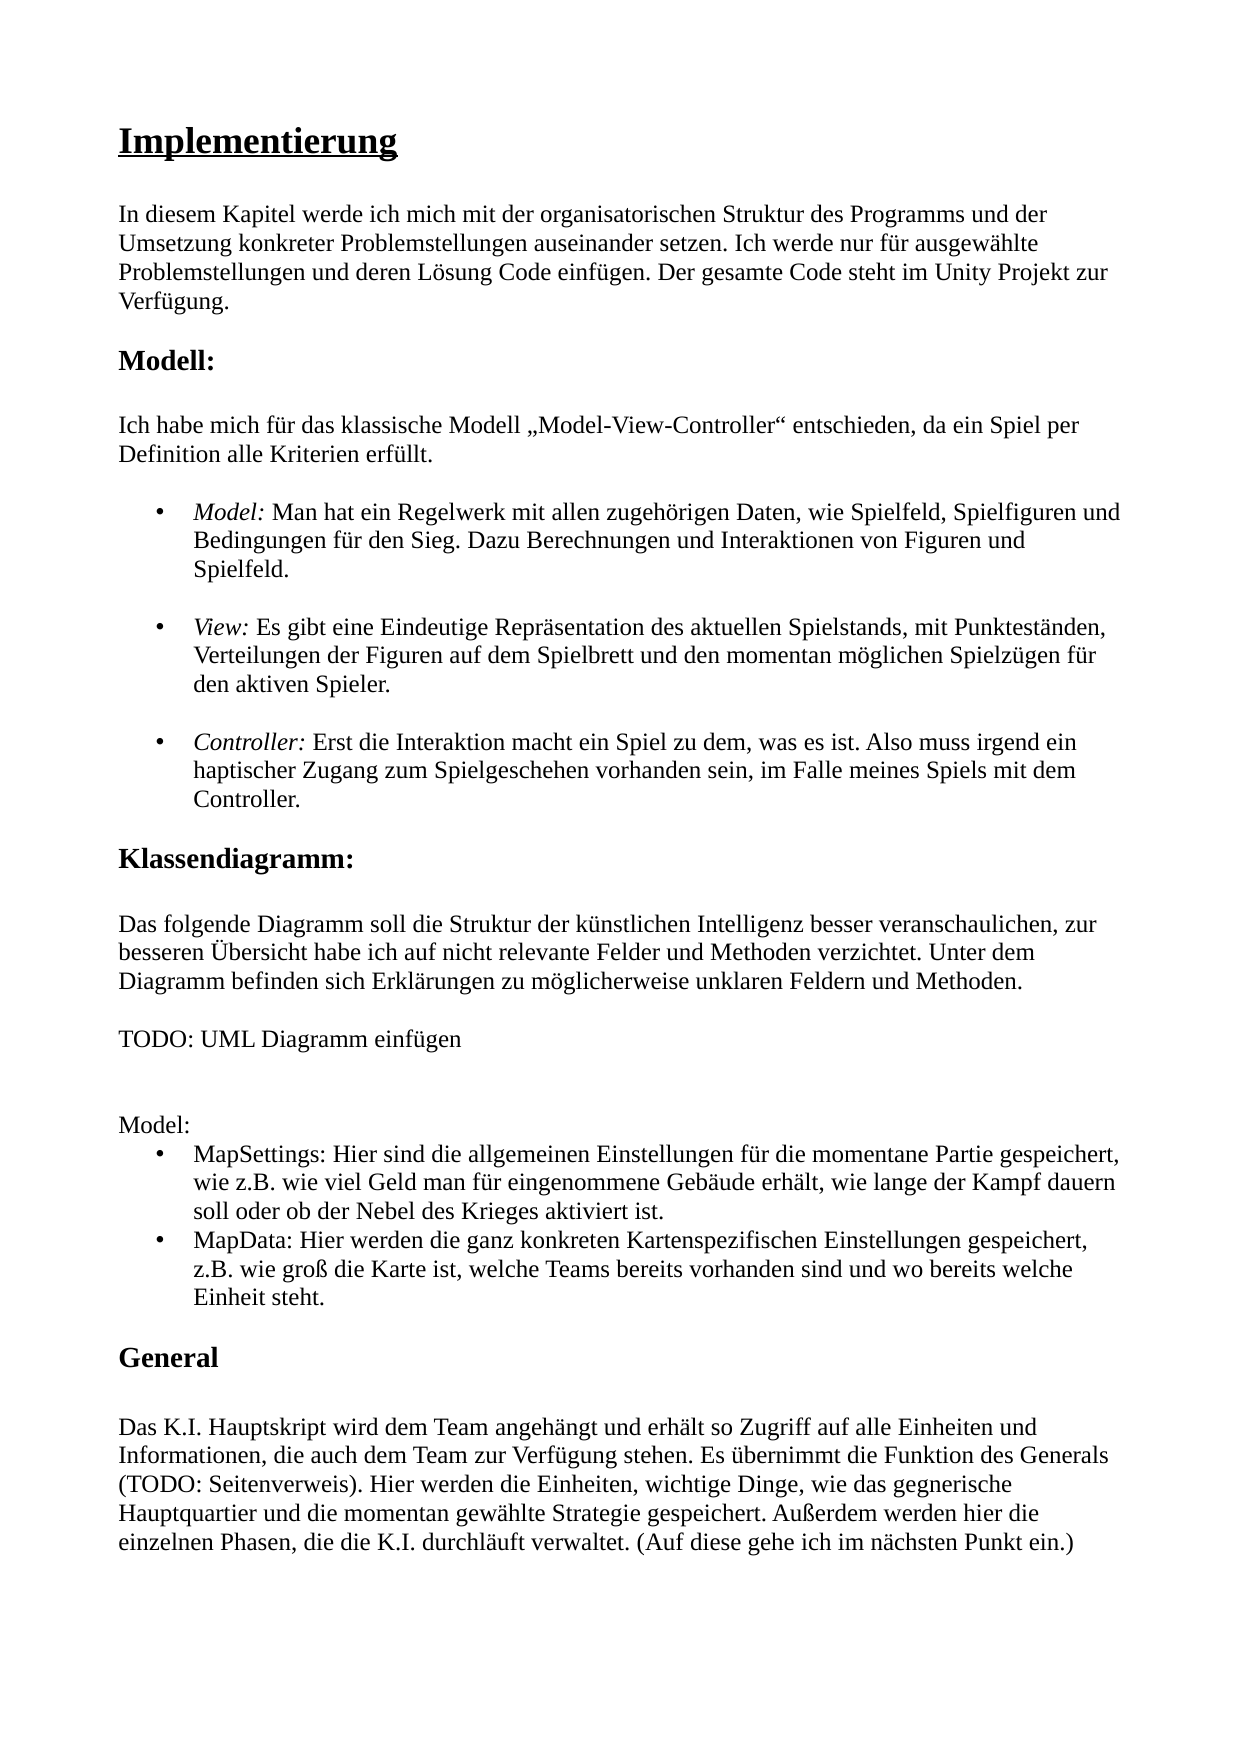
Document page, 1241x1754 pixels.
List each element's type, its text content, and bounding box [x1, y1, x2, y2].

list Model: Man hat ein Regelwerk mit allen zugehörigen Daten, wie Spielfeld, Spielfiguren und Bedingungen für den Sieg. Dazu Berechnungen und Interaktionen von Figuren und Spielfeld. [156, 497, 1122, 612]
text General [118, 1340, 1122, 1373]
text In diesem Kapitel werde ich mich mit der organisatorischen Struktur des Programms und der Umsetzung konkreter Problemstellungen auseinander setzen. Ich werde nur für ausgewählte Problemstellungen und deren Lösung Code einfügen. Der gesamte Code steht im Unity Projekt zur Verfügung. [118, 199, 1122, 314]
text Ich habe mich für das klassische Modell „Model-View-Controller“ entschieden, da ein Spiel per Definition alle Kriterien erfüllt. [118, 410, 1122, 468]
text TODO: UML Diagramm einfügen [118, 1024, 1122, 1052]
text Implementierung [118, 118, 1122, 161]
text Das K.I. Hauptskript wird dem Team angehängt und erhält so Zugriff auf alle Einheiten und Informationen, die auch dem Team zur Verfügung stehen. Es übernimmt die Funktion des Generals (TODO: Seitenverweis). Hier werden die Einheiten, wichtige Dinge, wie das gegnerische Hauptquartier und die momentan gewählte Strategie gespeichert. Außerdem werden hier die einzelnen Phasen, die die K.I. durchläuft verwaltet. (Auf diese gehe ich im nächsten Punkt ein.) [118, 1412, 1122, 1556]
list View: Es gibt eine Eindeutige Repräsentation des aktuellen Spielstands, mit Punkteständen, Verteilungen der Figuren auf dem Spielbrett und den momentan möglichen Spielzügen für den aktiven Spieler. [156, 612, 1122, 727]
text Modell: [118, 343, 1122, 377]
list Controller: Erst die Interaktion macht ein Spiel zu dem, was es ist. Also muss irgend ein haptischer Zugang zum Spielgeschehen vorhanden sein, im Falle meines Spiels mit dem Controller. [156, 727, 1122, 813]
list MapSettings: Hier sind die allgemeinen Einstellungen für die momentane Partie gespeichert, wie z.B. wie viel Geld man für eingenommene Gebäude erhält, wie lange der Kampf dauern soll oder ob der Nebel des Krieges aktiviert ist. [156, 1139, 1122, 1225]
text Klassendiagramm: [118, 842, 1122, 875]
text Das folgende Diagramm soll die Struktur der künstlichen Intelligenz besser veranschaulichen, zur besseren Übersicht habe ich auf nicht relevante Felder und Methoden verzichtet. Unter dem Diagramm befinden sich Erklärungen zu möglicherweise unklaren Feldern und Methoden. [118, 909, 1122, 995]
list MapData: Hier werden die ganz konkreten Kartenspezifischen Einstellungen gespeichert, z.B. wie groß die Karte ist, welche Teams bereits vorhanden sind und wo bereits welche Einheit steht. [156, 1225, 1122, 1311]
text Model: [118, 1110, 1122, 1139]
